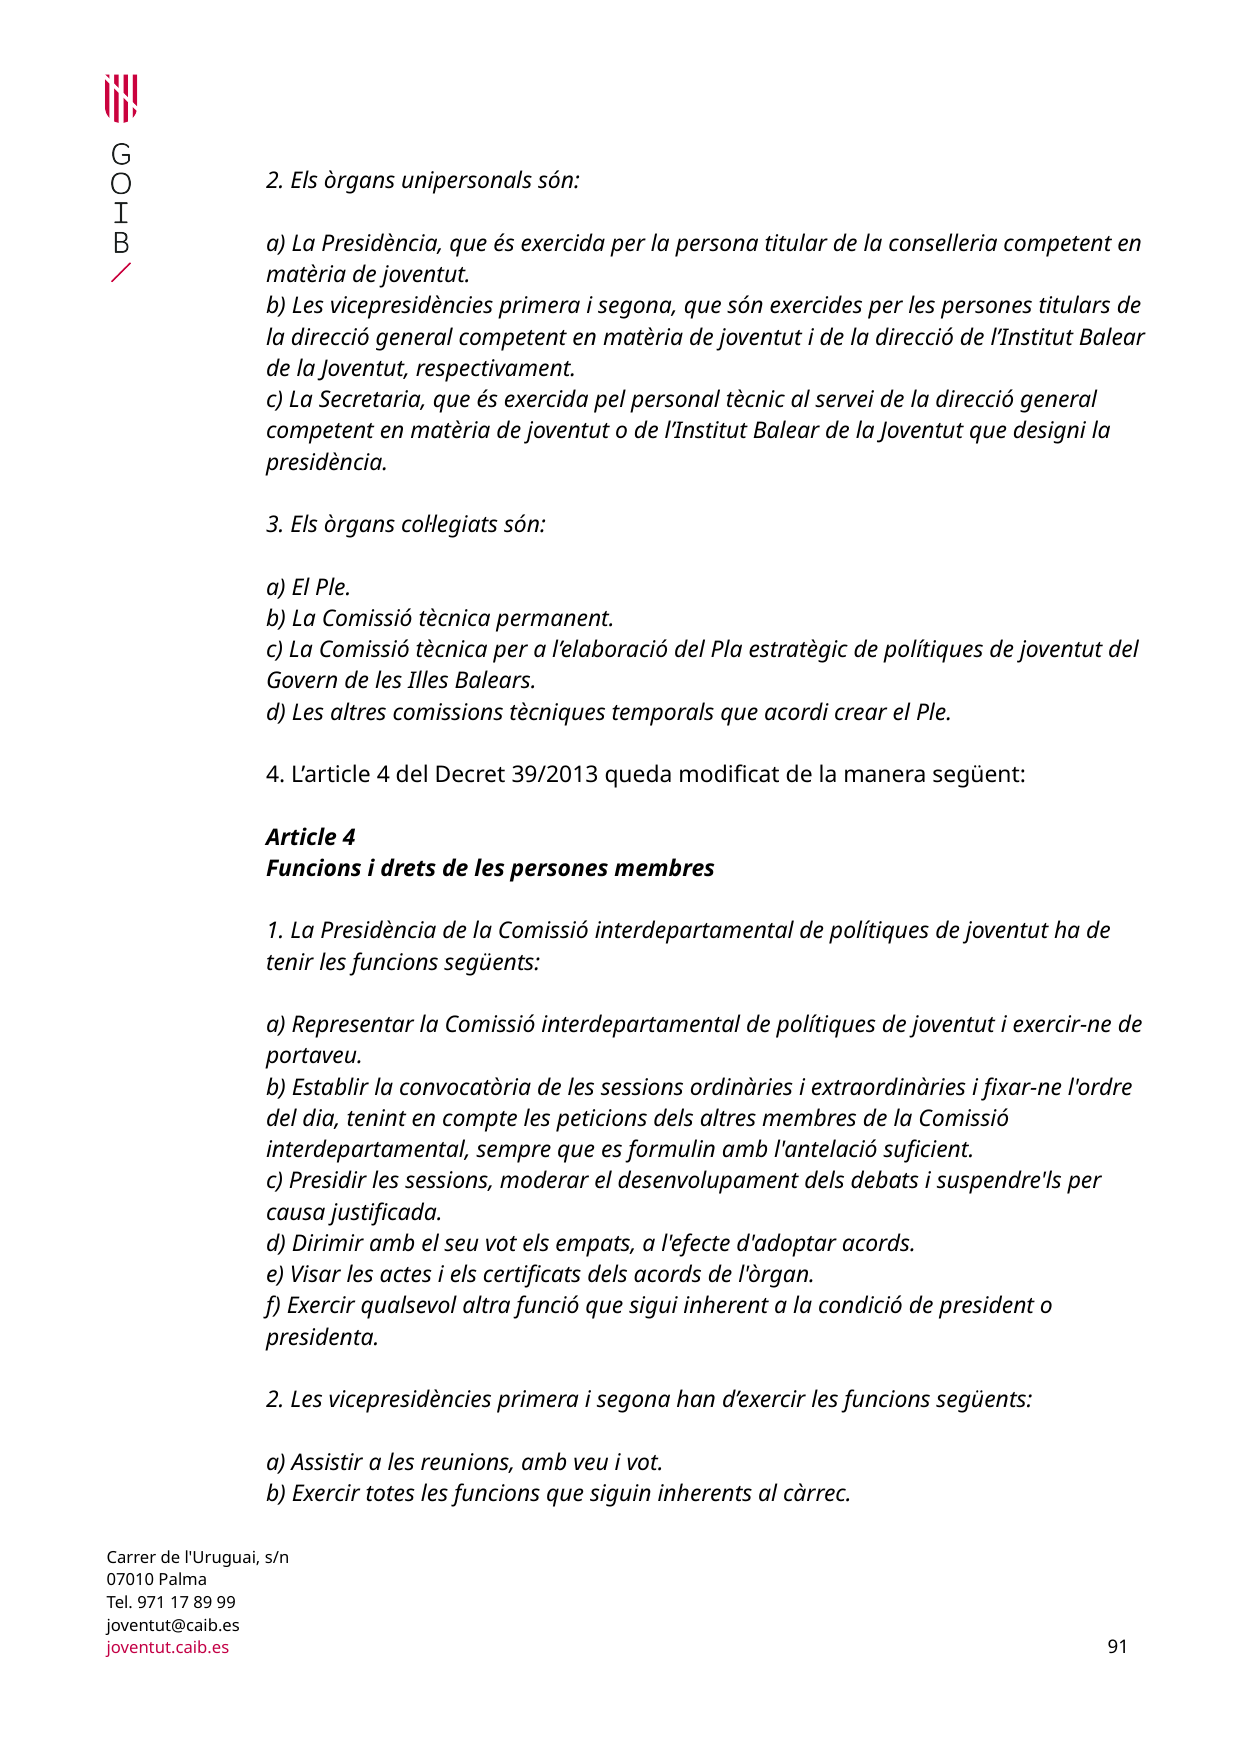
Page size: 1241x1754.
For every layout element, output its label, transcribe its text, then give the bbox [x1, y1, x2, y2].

text c) La Secretaria, que és exercida pel personal tècnic al servei de la direcció general competent en matèria de joventut o de l’Institut Balear de la Joventut que designi la presidència. [266, 383, 1152, 477]
text f) Exercir qualsevol altra funció que sigui inherent a la condició de president o presidenta. [266, 1289, 1152, 1352]
text a) El Ple. [266, 570, 1152, 602]
text 1. La Presidència de la Comissió interdepartamental de polítiques de joventut ha de tenir les funcions següents: [266, 914, 1152, 977]
text Funcions i drets de les persones membres [266, 852, 1152, 883]
text a) Assistir a les reunions, amb veu i vot. [266, 1445, 1152, 1477]
text 3. Els òrgans col·legiats són: [266, 508, 1152, 539]
text c) La Comissió tècnica per a l’elaboració del Pla estratègic de polítiques de joventut del Govern de les Illes Balears. [266, 633, 1152, 695]
text b) Establir la convocatòria de les sessions ordinàries i extraordinàries i fixar-ne l'ordre del dia, tenint en compte les peticions dels altres membres de la Comissió interdepartamental, sempre que es formulin amb l'antelació suficient. [266, 1070, 1152, 1164]
text b) Les vicepresidències primera i segona, que són exercides per les persones titulars de la direcció general competent en matèria de joventut i de la direcció de l’Institut Balear de la Joventut, respectivament. [266, 289, 1152, 383]
text 4. L’article 4 del Decret 39/2013 queda modificat de la manera següent: [266, 758, 1152, 789]
text d) Dirimir amb el seu vot els empats, a l'efecte d'adoptar acords. [266, 1227, 1152, 1258]
text a) La Presidència, que és exercida per la persona titular de la conselleria competent en matèria de joventut. [266, 227, 1152, 289]
text e) Visar les actes i els certificats dels acords de l'òrgan. [266, 1258, 1152, 1289]
text b) La Comissió tècnica permanent. [266, 602, 1152, 633]
text 2. Les vicepresidències primera i segona han d’exercir les funcions següents: [266, 1383, 1152, 1414]
text Article 4 [266, 820, 1152, 852]
text c) Presidir les sessions, moderar el desenvolupament dels debats i suspendre'ls per causa justificada. [266, 1164, 1152, 1227]
picture [76, 51, 166, 313]
text a) Representar la Comissió interdepartamental de polítiques de joventut i exercir-ne de portaveu. [266, 1008, 1152, 1070]
text d) Les altres comissions tècniques temporals que acordi crear el Ple. [266, 695, 1152, 727]
text b) Exercir totes les funcions que siguin inherents al càrrec. [266, 1477, 1152, 1508]
text 2. Els òrgans unipersonals són: [266, 164, 1152, 195]
